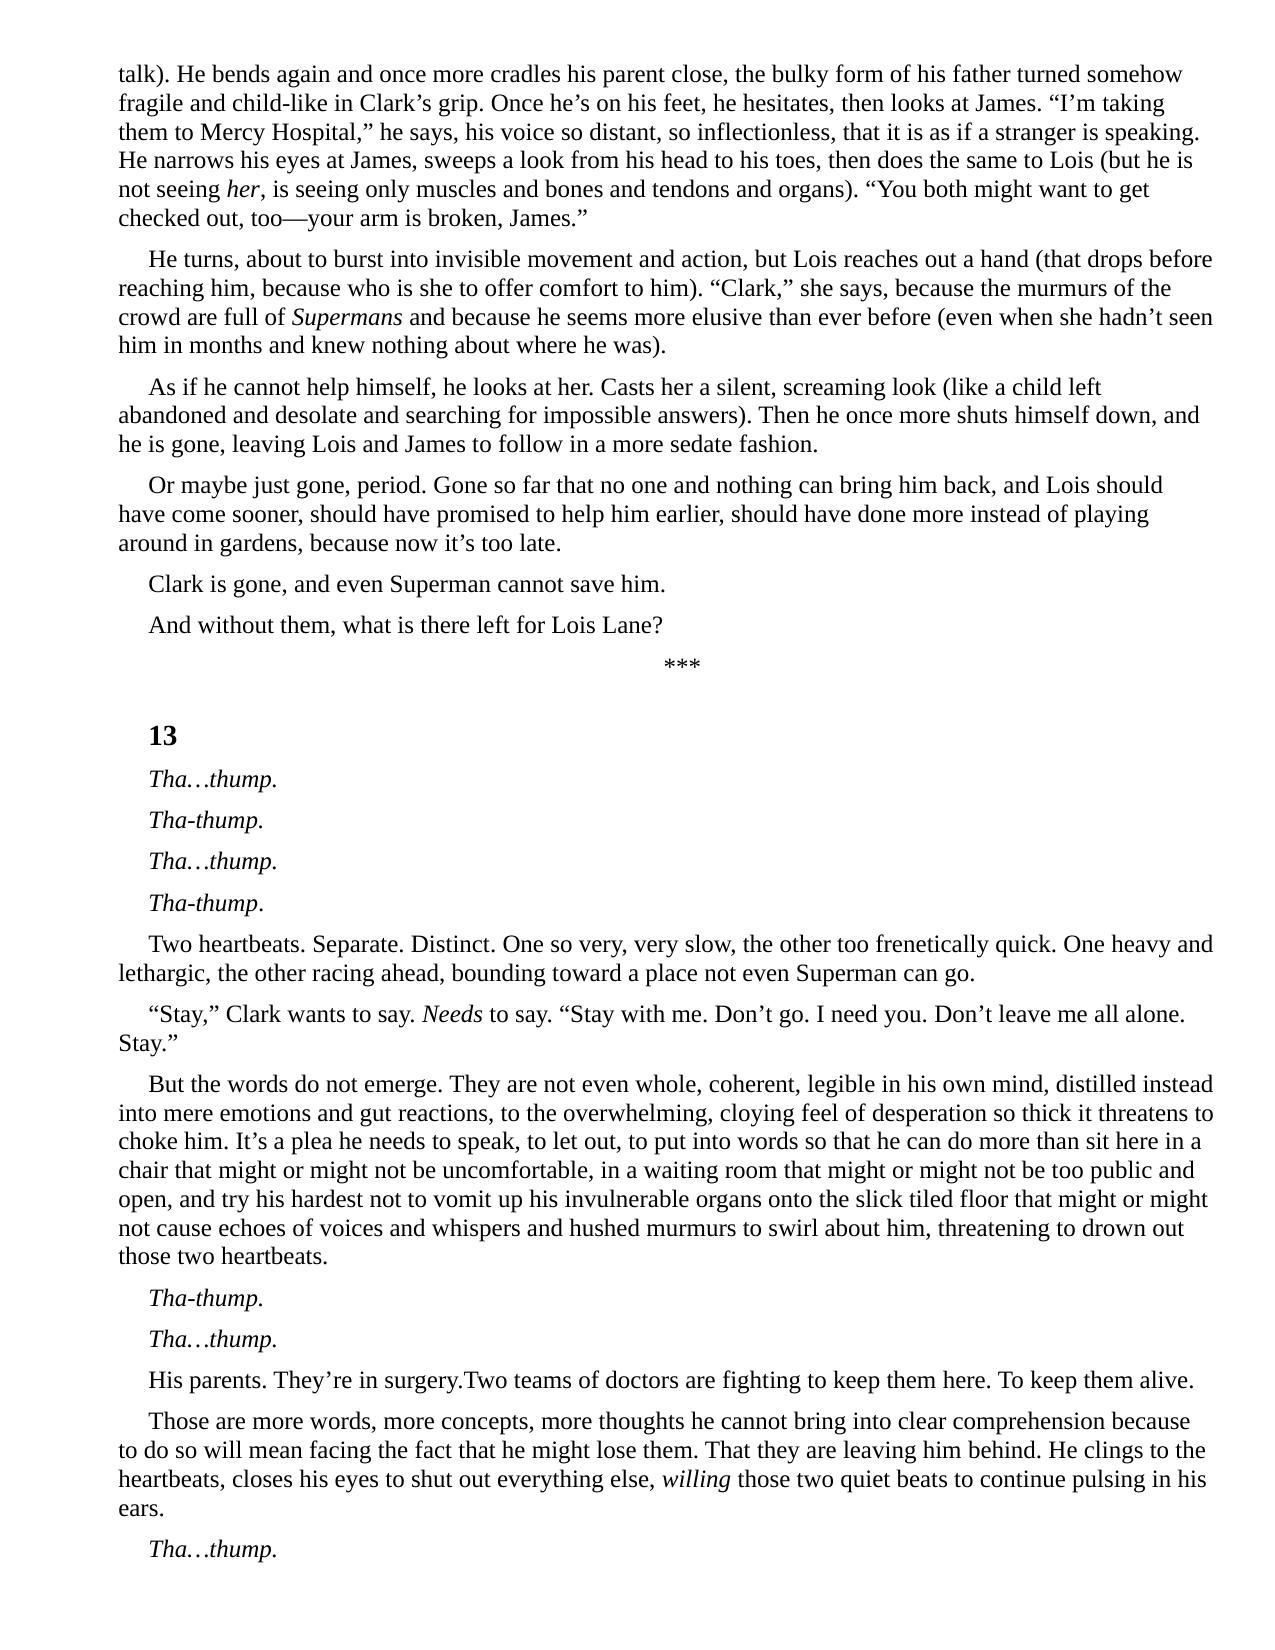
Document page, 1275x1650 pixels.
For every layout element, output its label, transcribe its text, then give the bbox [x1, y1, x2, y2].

text *** [118, 652, 1216, 680]
text As if he cannot help himself, he looks at her. Casts her a silent, screaming look (like a child left abandoned and desolate and searching for impossible answers). Then he once more shuts himself down, and he is gone, leaving Lois and James to follow in a more sedate fashion. [118, 372, 1216, 458]
text Tha-thump. [118, 888, 1216, 916]
text Or maybe just gone, period. Gone so far that no one and nothing can bring him back, and Lois should have come sooner, should have promised to help him earlier, should have done more instead of playing around in gardens, because now it’s too late. [118, 470, 1216, 557]
text “Stay,” Clark wants to say. Needs to say. “Stay with me. Don’t go. I need you. Don’t leave me all alone. Stay.” [118, 999, 1216, 1056]
text Tha…thump. [118, 764, 1216, 793]
text Clark is gone, and even Superman cannot save him. [118, 569, 1216, 598]
text Two heartbeats. Separate. Distinct. One so very, very slow, the other too frenetically quick. One heavy and lethargic, the other racing ahead, bounding toward a place not even Superman can go. [118, 929, 1216, 986]
text Tha-thump. [118, 805, 1216, 834]
text Tha-thump. [118, 1283, 1216, 1311]
text Tha…thump. [118, 1534, 1216, 1563]
text Tha…thump. [118, 846, 1216, 875]
text talk). He bends again and once more cradles his parent close, the bulky form of his father turned somehow fragile and child-like in Clark’s grip. Once he’s on his feet, he hesitates, then looks at James. “I’m taking them to Mercy Hospital,” he says, his voice so distant, so inflectionless, that it is as if a stranger is speaking. He narrows his eyes at James, sweeps a look from his head to his toes, then does the same to Lois (but he is not seeing her, is seeing only muscles and bones and tendons and organs). “You both might want to get checked out, too—your arm is broken, James.” [118, 59, 1216, 232]
subtitle 13 [118, 718, 1216, 751]
text He turns, about to burst into invisible movement and action, but Lois reaches out a hand (that drops before reaching him, because who is she to offer comfort to him). “Clark,” she says, because the murmurs of the crowd are full of Supermans and because he seems more elusive than ever before (even when she hadn’t seen him in months and knew nothing about where he was). [118, 244, 1216, 359]
text Those are more words, more concepts, more thoughts he cannot bring into clear comprehension because to do so will mean facing the fact that he might lose them. That they are leaving him behind. He clings to the heartbeats, closes his eyes to shut out everything else, willing those two quiet beats to continue pulsing in his ears. [118, 1406, 1216, 1521]
text Tha…thump. [118, 1324, 1216, 1353]
text But the words do not emerge. They are not even whole, coherent, legible in his own mind, distilled instead into mere emotions and gut reactions, to the overwhelming, cloying feel of desperation so thick it threatens to choke him. It’s a plea he needs to speak, to let out, to put into words so that he can do more than sit here in a chair that might or might not be uncomfortable, in a waiting room that might or might not be too public and open, and try his hardest not to vomit up his invulnerable organs onto the slick tiled floor that might or might not cause echoes of voices and whispers and hushed murmurs to swirl about him, threatening to drown out those two heartbeats. [118, 1069, 1216, 1270]
text His parents. They’re in surgery.Two teams of doctors are fighting to keep them here. To keep them alive. [118, 1365, 1216, 1394]
text And without them, what is there left for Lois Lane? [118, 610, 1216, 639]
